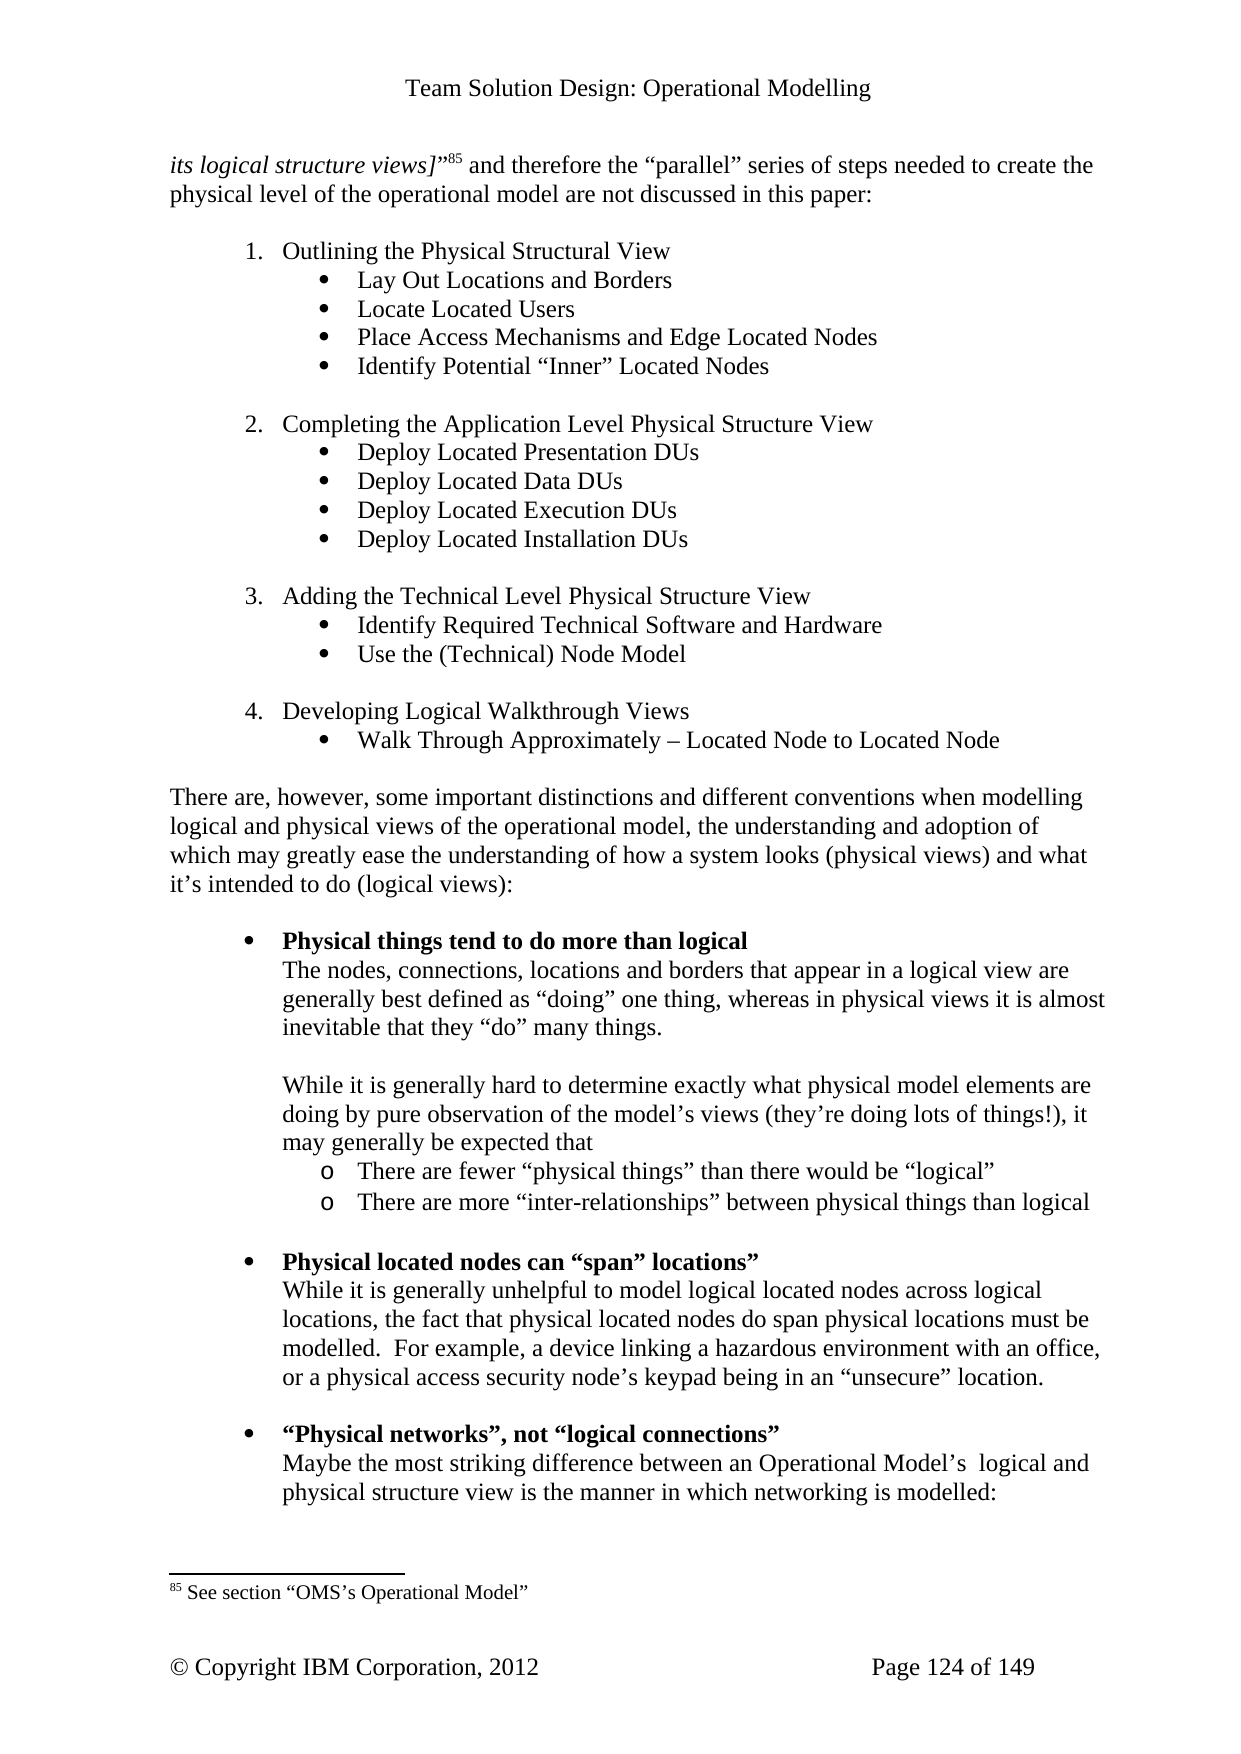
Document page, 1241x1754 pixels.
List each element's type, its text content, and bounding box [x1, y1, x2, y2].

list Adding the Technical Level Physical Structure View [244, 581, 1107, 610]
list Deploy Located Data DUs [319, 466, 1107, 495]
list Place Access Mechanisms and Edge Located Nodes [319, 322, 1107, 351]
list Physical things tend to do more than logical The nodes, connections, locations and borders that appear in a logical view are generally best defined as “doing” one thing, whereas in physical views it is almost inevitable that they “do” many things. While it is generally hard to determine exactly what physical model elements are doing by pure observation of the model’s views (they’re doing lots of things!), it may generally be expected that [244, 926, 1107, 1156]
text its logical structure views]” and therefore the “parallel” series of steps needed to create the physical level of the operational model are not discussed in this paper: [169, 150, 1107, 207]
list Locate Located Users [319, 294, 1107, 322]
list Lay Out Locations and Borders [319, 265, 1107, 294]
list Use the (Technical) Node Model [319, 639, 1107, 696]
list There are fewer “physical things” than there would be “logical” [319, 1156, 1107, 1187]
list There are more “inter-relationships” between physical things than logical [319, 1187, 1107, 1218]
list Completing the Application Level Physical Structure View [244, 409, 1107, 437]
list Deploy Located Execution DUs [319, 495, 1107, 524]
list Walk Through Approximately – Located Node to Located Node [319, 725, 1107, 754]
text See section “OMS’s Operational Model” [169, 1580, 1107, 1604]
list Physical located nodes can “span” locations” While it is generally unhelpful to model logical located nodes across logical locations, the fact that physical located nodes do span physical locations must be modelled. For example, a device linking a hazardous environment with an office, or a physical access security node’s keypad being in an “unsecure” location. [244, 1247, 1107, 1419]
list “Physical networks”, not “logical connections” Maybe the most striking difference between an Operational Model’s logical and physical structure view is the manner in which networking is modelled: [244, 1419, 1107, 1534]
text There are, however, some important distinctions and different conventions when modelling logical and physical views of the operational model, the understanding and adoption of which may greatly ease the understanding of how a system looks (physical views) and what it’s intended to do (logical views): [169, 782, 1107, 897]
list Deploy Located Installation DUs [319, 524, 1107, 581]
list Identify Potential “Inner” Located Nodes [319, 351, 1107, 409]
list Identify Required Technical Software and Hardware [319, 610, 1107, 639]
list Deploy Located Presentation DUs [319, 437, 1107, 466]
list Outlining the Physical Structural View [244, 236, 1107, 265]
list Developing Logical Walkthrough Views [244, 696, 1107, 725]
